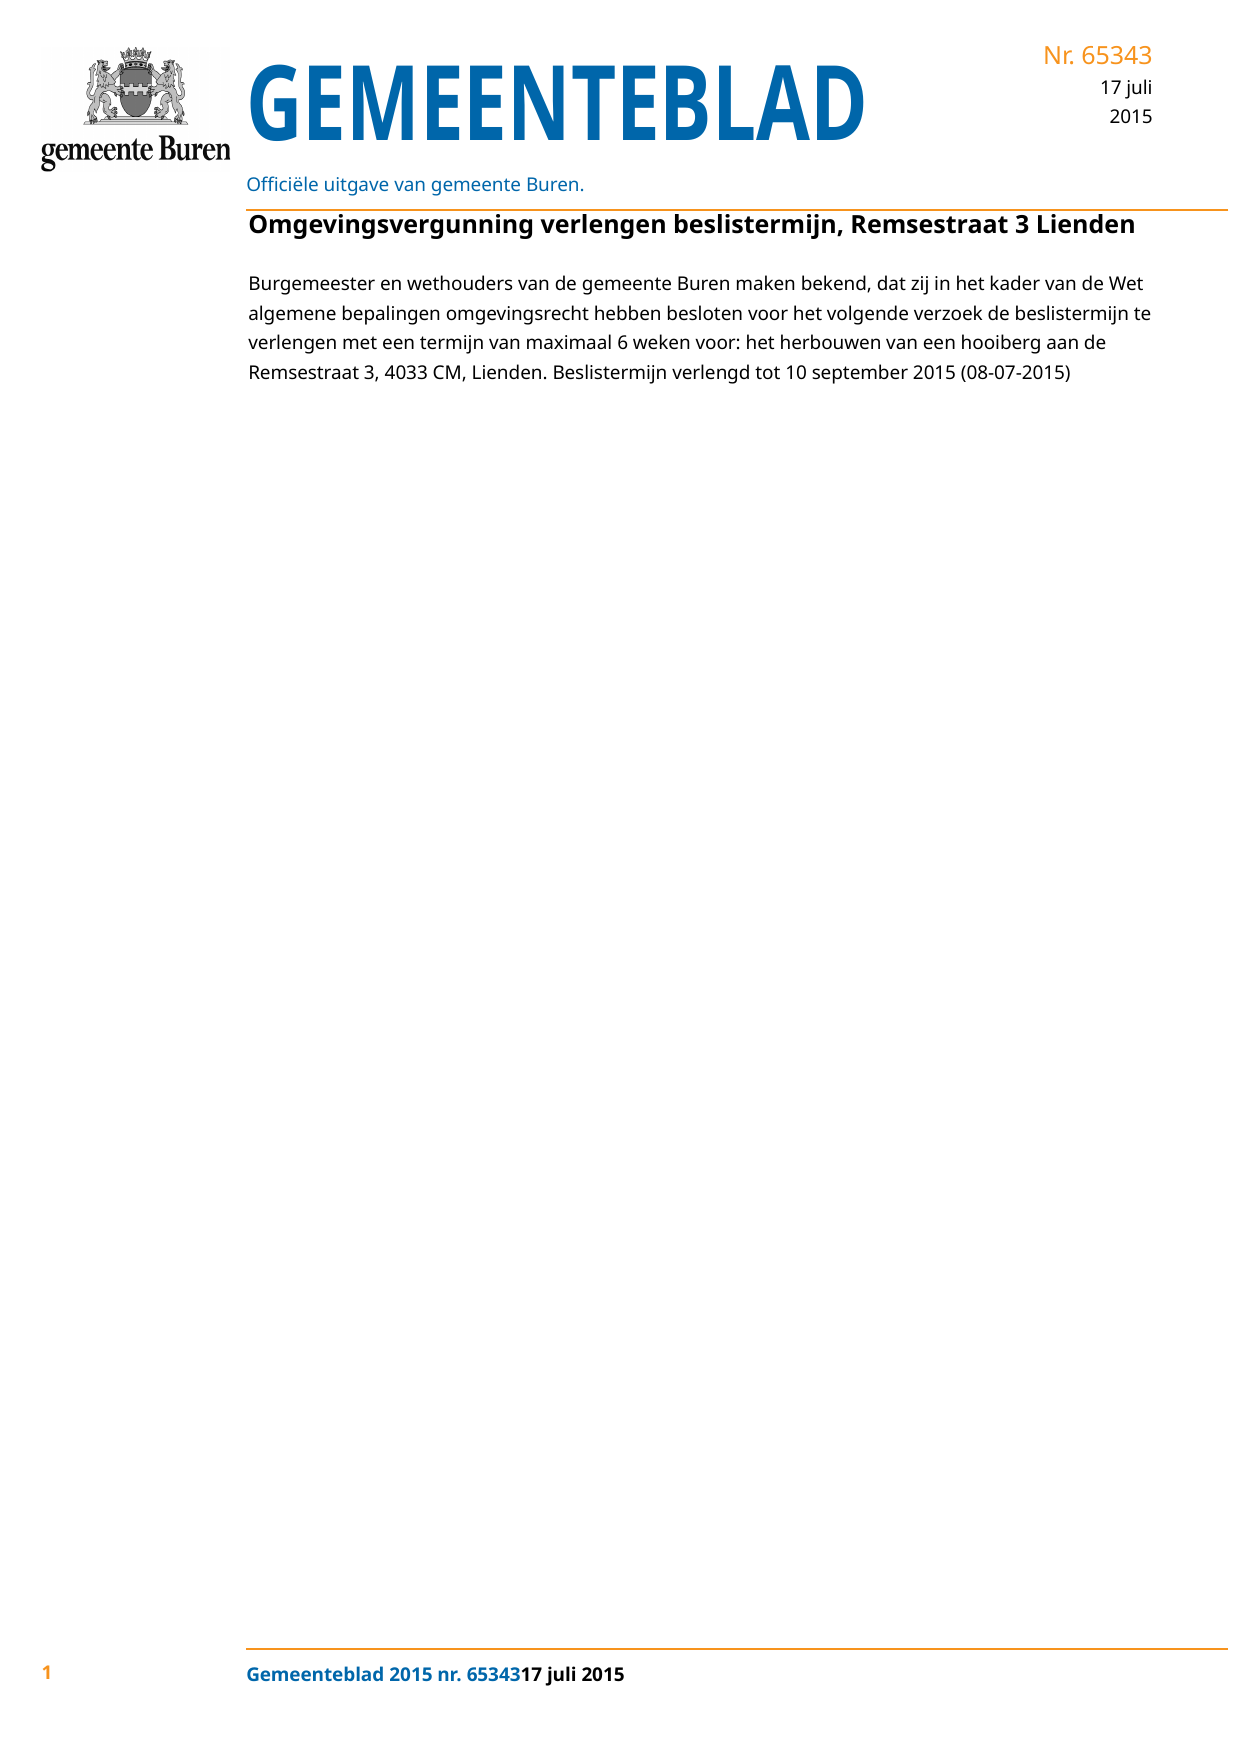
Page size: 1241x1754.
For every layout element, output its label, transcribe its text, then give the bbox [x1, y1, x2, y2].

text Burgemeester en wethouders van de gemeente Buren maken bekend, dat zij in het kader van de Wet algemene bepalingen omgevingsrecht hebben besloten voor het volgende verzoek de beslistermijn te verlengen met een termijn van maximaal 6 weken voor: het herbouwen van een hooiberg aan de Remsestraat 3, 4033 CM, Lienden. Beslistermijn verlengd tot 10 september 2015 (08-07-2015) [248, 270, 1152, 385]
picture [41, 47, 231, 172]
text Omgevingsvergunning verlengen beslistermijn, Remsestraat 3 Lienden [248, 211, 1152, 241]
